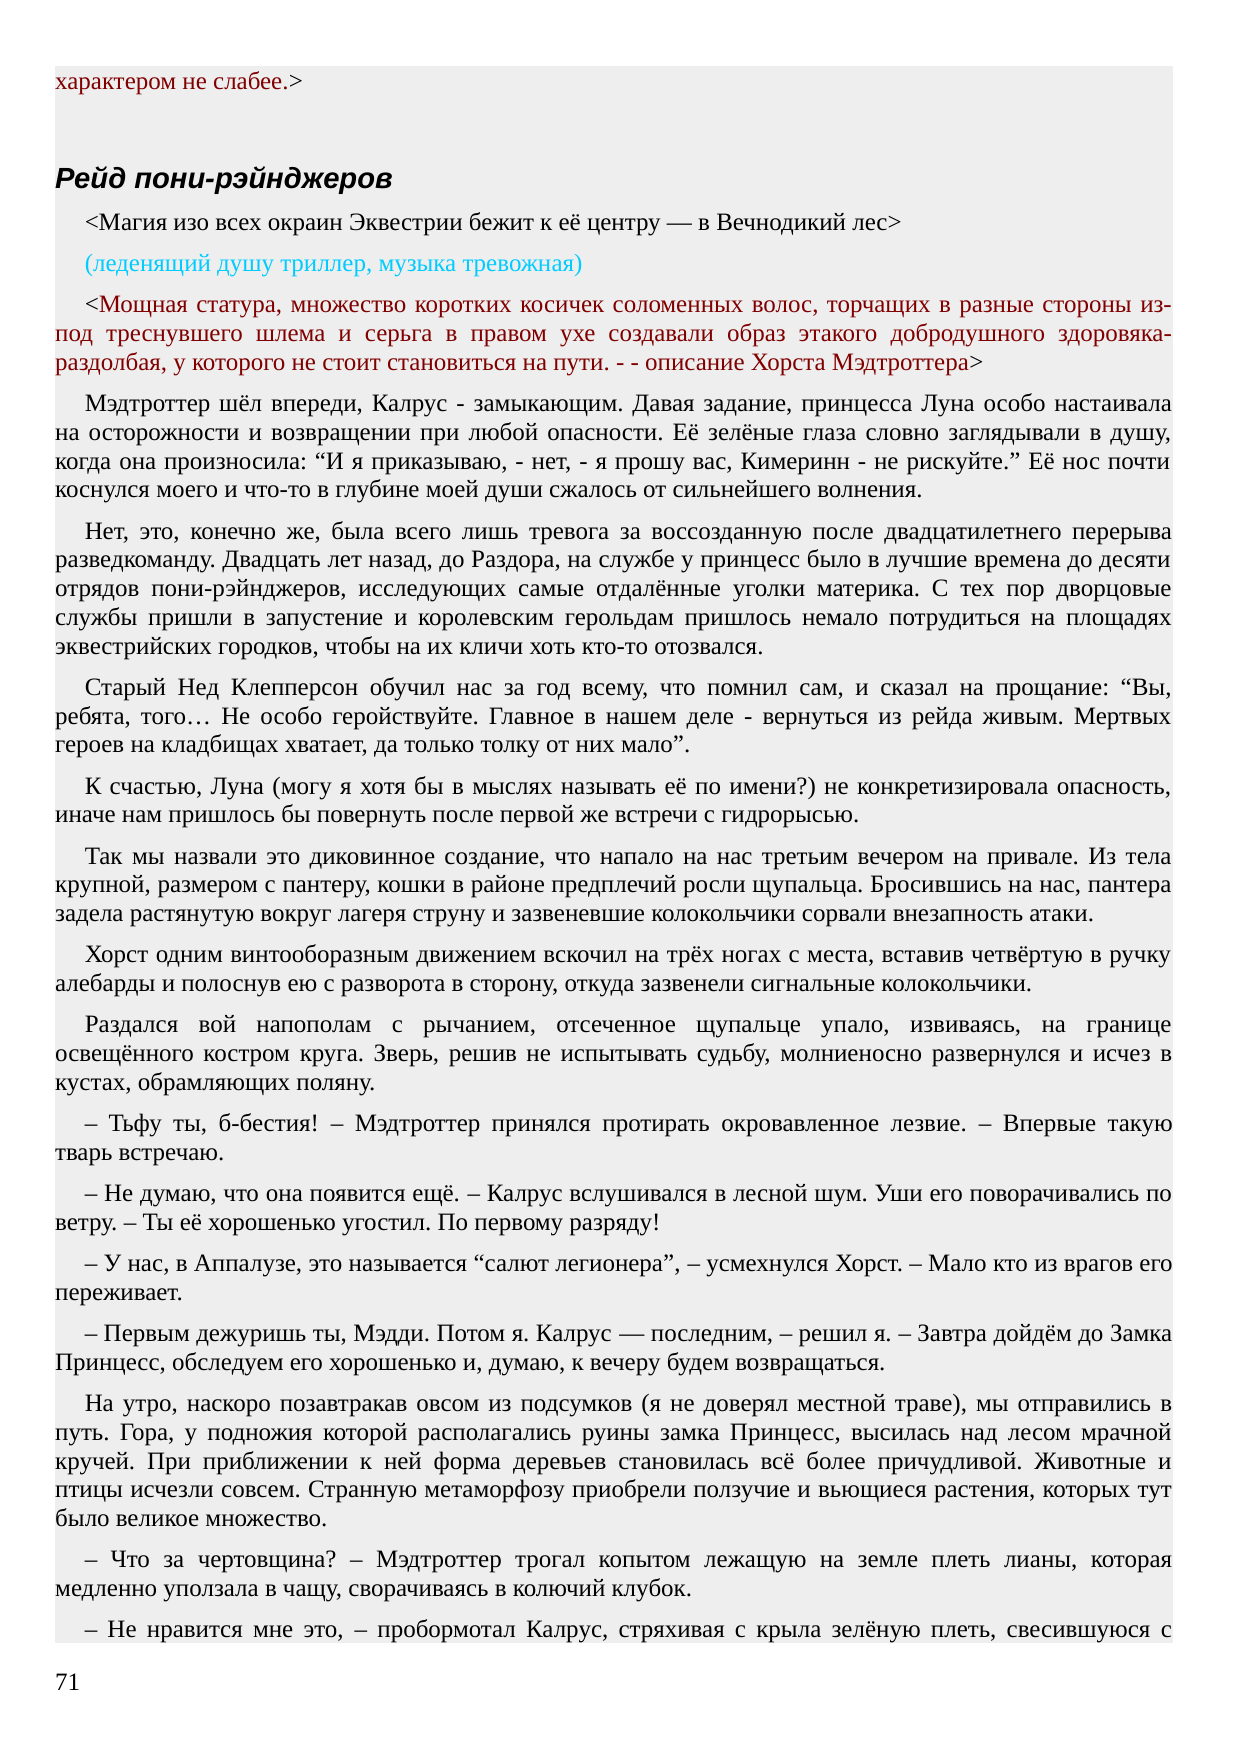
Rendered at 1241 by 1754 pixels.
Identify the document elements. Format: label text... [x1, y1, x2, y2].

text – Не нравится мне это, – пробормотал Калрус, стряхивая с крыла зелёную плеть, свесившуюся с [55, 1614, 1173, 1643]
text характером не слабее.> [55, 66, 1173, 95]
text – Не думаю, что она появится ещё. – Калрус вслушивался в лесной шум. Уши его поворачивались по ветру. – Ты её хорошенько угостил. По первому разряду! [55, 1178, 1173, 1236]
text – Тьфу ты, б-бестия! – Мэдтроттер принялся протирать окровавленное лезвие. – Впервые такую тварь встречаю. [55, 1108, 1173, 1166]
text Хорст одним винтооборазным движением вскочил на трёх ногах с места, вставив четвёртую в ручку алебарды и полоснув ею с разворота в сторону, откуда зазвенели сигнальные колокольчики. [55, 939, 1173, 997]
text <Мощная статура, множество коротких косичек соломенных волос, торчащих в разные стороны из-под треснувшего шлема и серьга в правом ухе создавали образ этакого добродушного здоровяка-раздолбая, у которого не стоит становиться на пути. - - описание Хорста Мэдтроттера> [55, 289, 1173, 376]
text К счастью, Луна (могу я хотя бы в мыслях называть её по имени?) не конкретизировала опасность, иначе нам пришлось бы повернуть после первой же встречи с гидрорысью. [55, 771, 1173, 828]
text Старый Нед Клепперсон обучил нас за год всему, что помнил сам, и сказал на прощание: “Вы, ребята, того… Не особо геройствуйте. Главное в нашем деле - вернуться из рейда живым. Мертвых героев на кладбищах хватает, да только толку от них мало”. [55, 672, 1173, 758]
text – Первым дежуришь ты, Мэдди. Потом я. Калрус — последним, – решил я. – Завтра дойдём до Замка Принцесс, обследуем его хорошенько и, думаю, к вечеру будем возвращаться. [55, 1318, 1173, 1376]
text <Магия изо всех окраин Эквестрии бежит к её центру — в Вечнодикий лес> [55, 207, 1173, 236]
text – Что за чертовщина? – Мэдтроттер трогал копытом лежащую на земле плеть лианы, которая медленно уползала в чащу, сворачиваясь в колючий клубок. [55, 1544, 1173, 1602]
text Раздался вой напополам с рычанием, отсеченное щупальце упало, извиваясь, на границе освещённого костром круга. Зверь, решив не испытывать судьбу, молниеносно развернулся и исчез в кустах, обрамляющих поляну. [55, 1009, 1173, 1096]
text Так мы назвали это диковинное создание, что напало на нас третьим вечером на привале. Из тела крупной, размером с пантеру, кошки в районе предплечий росли щупальца. Бросившись на нас, пантера задела растянутую вокруг лагеря струну и зазвеневшие колокольчики сорвали внезапность атаки. [55, 841, 1173, 927]
text Мэдтроттер шёл впереди, Калрус - замыкающим. Давая задание, принцесса Луна особо настаивала на осторожности и возвращении при любой опасности. Её зелёные глаза словно заглядывали в душу, когда она произносила: “И я приказываю, - нет, - я прошу вас, Кимеринн - не рискуйте.” Её нос почти коснулся моего и что-то в глубине моей души сжалось от сильнейшего волнения. [55, 388, 1173, 503]
text – У нас, в Аппалузе, это называется “салют легионера”, – усмехнулся Хорст. – Мало кто из врагов его переживает. [55, 1248, 1173, 1306]
text На утро, наскоро позавтракав овсом из подсумков (я не доверял местной траве), мы отправились в путь. Гора, у подножия которой располагались руины замка Принцесс, высилась над лесом мрачной кручей. При приближении к ней форма деревьев становилась всё более причудливой. Животные и птицы исчезли совсем. Странную метаморфозу приобрели ползучие и вьющиеся растения, которых тут было великое множество. [55, 1388, 1173, 1532]
text (леденящий душу триллер, музыка тревожная) [55, 248, 1173, 277]
subtitle Рейд пони-рэйнджеров [55, 161, 1173, 194]
text Нет, это, конечно же, была всего лишь тревога за воссозданную после двадцатилетнего перерыва разведкоманду. Двадцать лет назад, до Раздора, на службе у принцесс было в лучшие времена до десяти отрядов пони-рэйнджеров, исследующих самые отдалённые уголки материка. С тех пор дворцовые службы пришли в запустение и королевским герольдам пришлось немало потрудиться на площадях эквестрийских городков, чтобы на их кличи хоть кто-то отозвался. [55, 516, 1173, 659]
